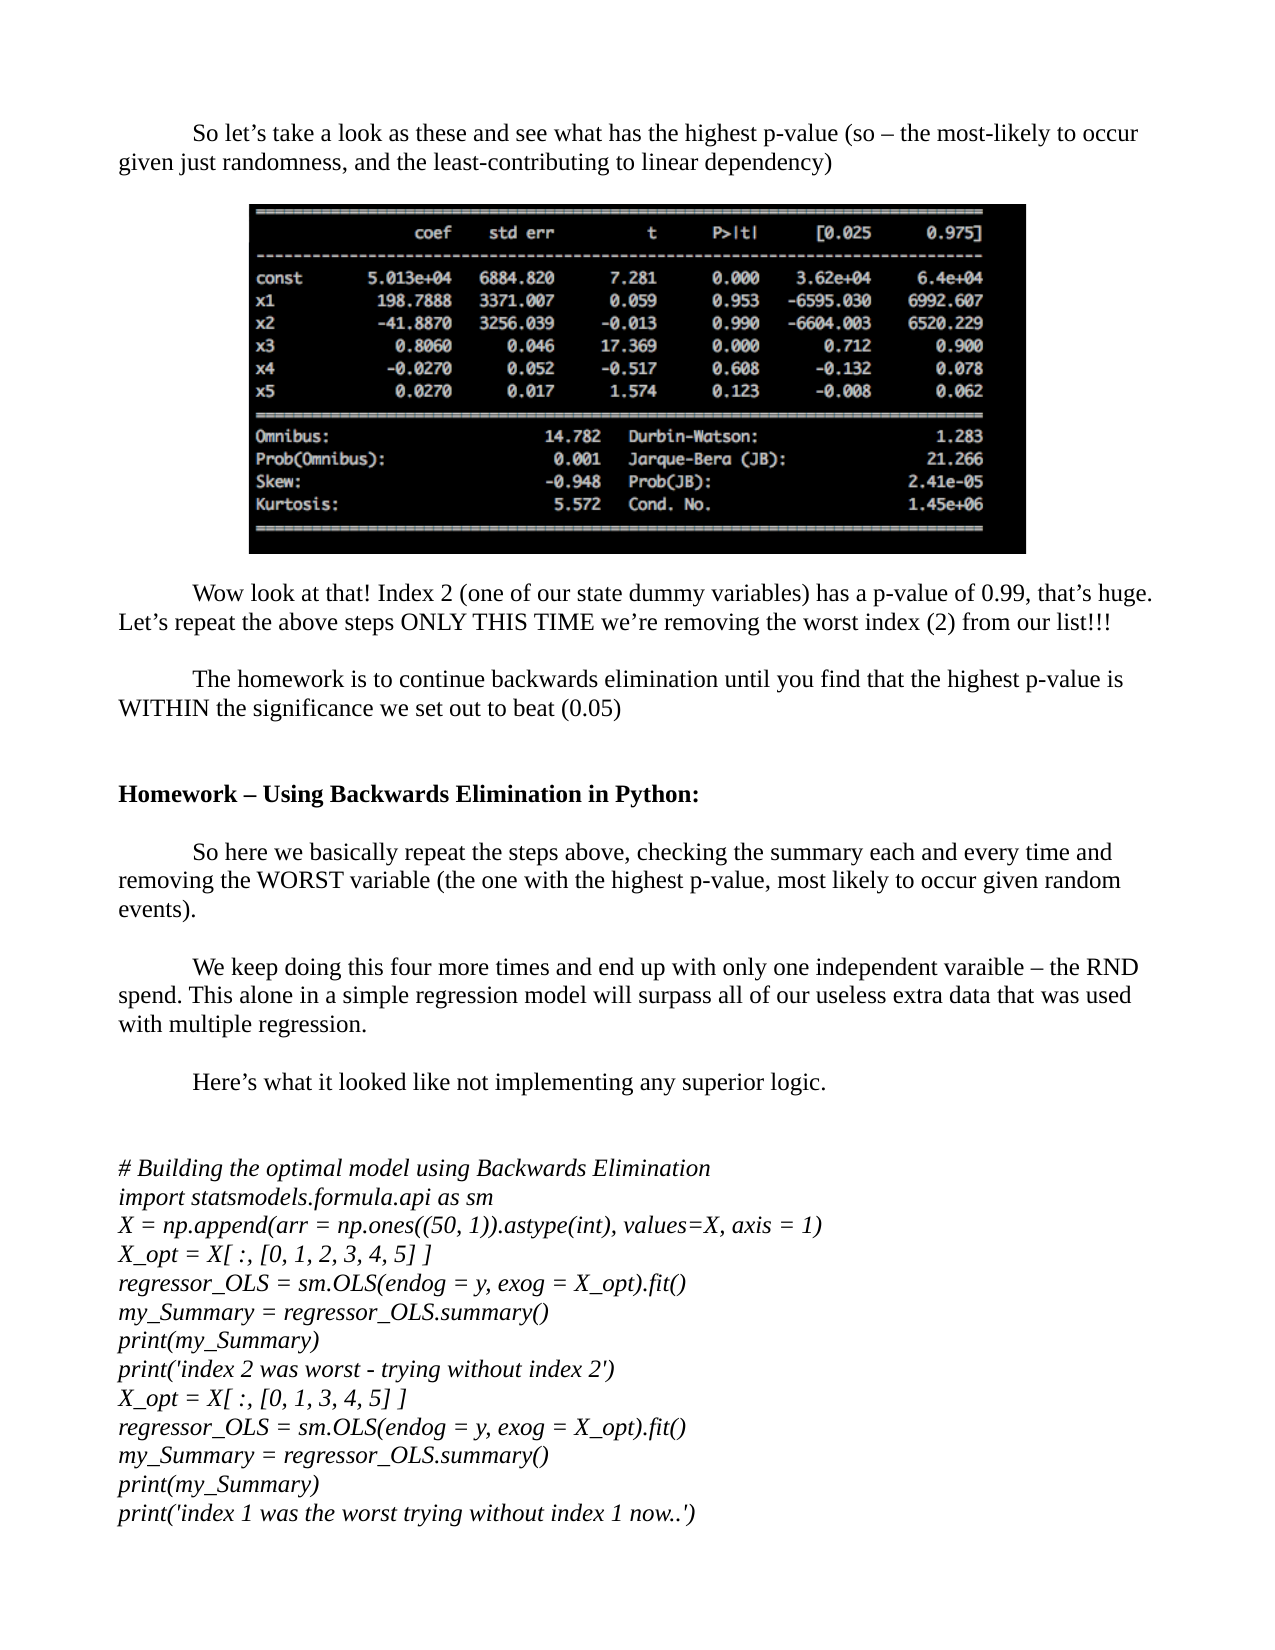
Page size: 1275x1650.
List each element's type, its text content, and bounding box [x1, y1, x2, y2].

text my_Summary = regressor_OLS.summary() [118, 1297, 1157, 1326]
text print(my_Summary) [118, 1326, 1157, 1354]
text Homework – Using Backwards Elimination in Python: [118, 779, 1157, 808]
text print(my_Summary) [118, 1469, 1157, 1498]
text my_Summary = regressor_OLS.summary() [118, 1441, 1157, 1469]
text X_opt = X[ :, [0, 1, 3, 4, 5] ] [118, 1383, 1157, 1412]
text The homework is to continue backwards elimination until you find that the highest p-value is WITHIN the significance we set out to beat (0.05) [118, 664, 1157, 722]
text print('index 2 was worst - trying without index 2') [118, 1354, 1157, 1383]
text import statsmodels.formula.api as sm [118, 1182, 1157, 1211]
text So let’s take a look as these and see what has the highest p-value (so – the most-likely to occur given just randomness, and the least-contributing to linear dependency) [118, 118, 1157, 176]
text # Building the optimal model using Backwards Elimination [118, 1153, 1157, 1182]
text regressor_OLS = sm.OLS(endog = y, exog = X_opt).fit() [118, 1268, 1157, 1297]
text print('index 1 was the worst trying without index 1 now..') [118, 1498, 1157, 1527]
text regressor_OLS = sm.OLS(endog = y, exog = X_opt).fit() [118, 1412, 1157, 1441]
text We keep doing this four more times and end up with only one independent varaible – the RND spend. This alone in a simple regression model will surpass all of our useless extra data that was used with multiple regression. [118, 952, 1157, 1038]
text Here’s what it looked like not implementing any superior logic. [118, 1067, 1157, 1096]
text X = np.append(arr = np.ones((50, 1)).astype(int), values=X, axis = 1) [118, 1211, 1157, 1239]
text Wow look at that! Index 2 (one of our state dummy variables) has a p-value of 0.99, that’s huge. Let’s repeat the above steps ONLY THIS TIME we’re removing the worst index (2) from our list!!! [118, 578, 1157, 636]
picture [248, 204, 1027, 554]
text So here we basically repeat the steps above, checking the summary each and every time and removing the WORST variable (the one with the highest p-value, most likely to occur given random events). [118, 837, 1157, 923]
text X_opt = X[ :, [0, 1, 2, 3, 4, 5] ] [118, 1239, 1157, 1268]
